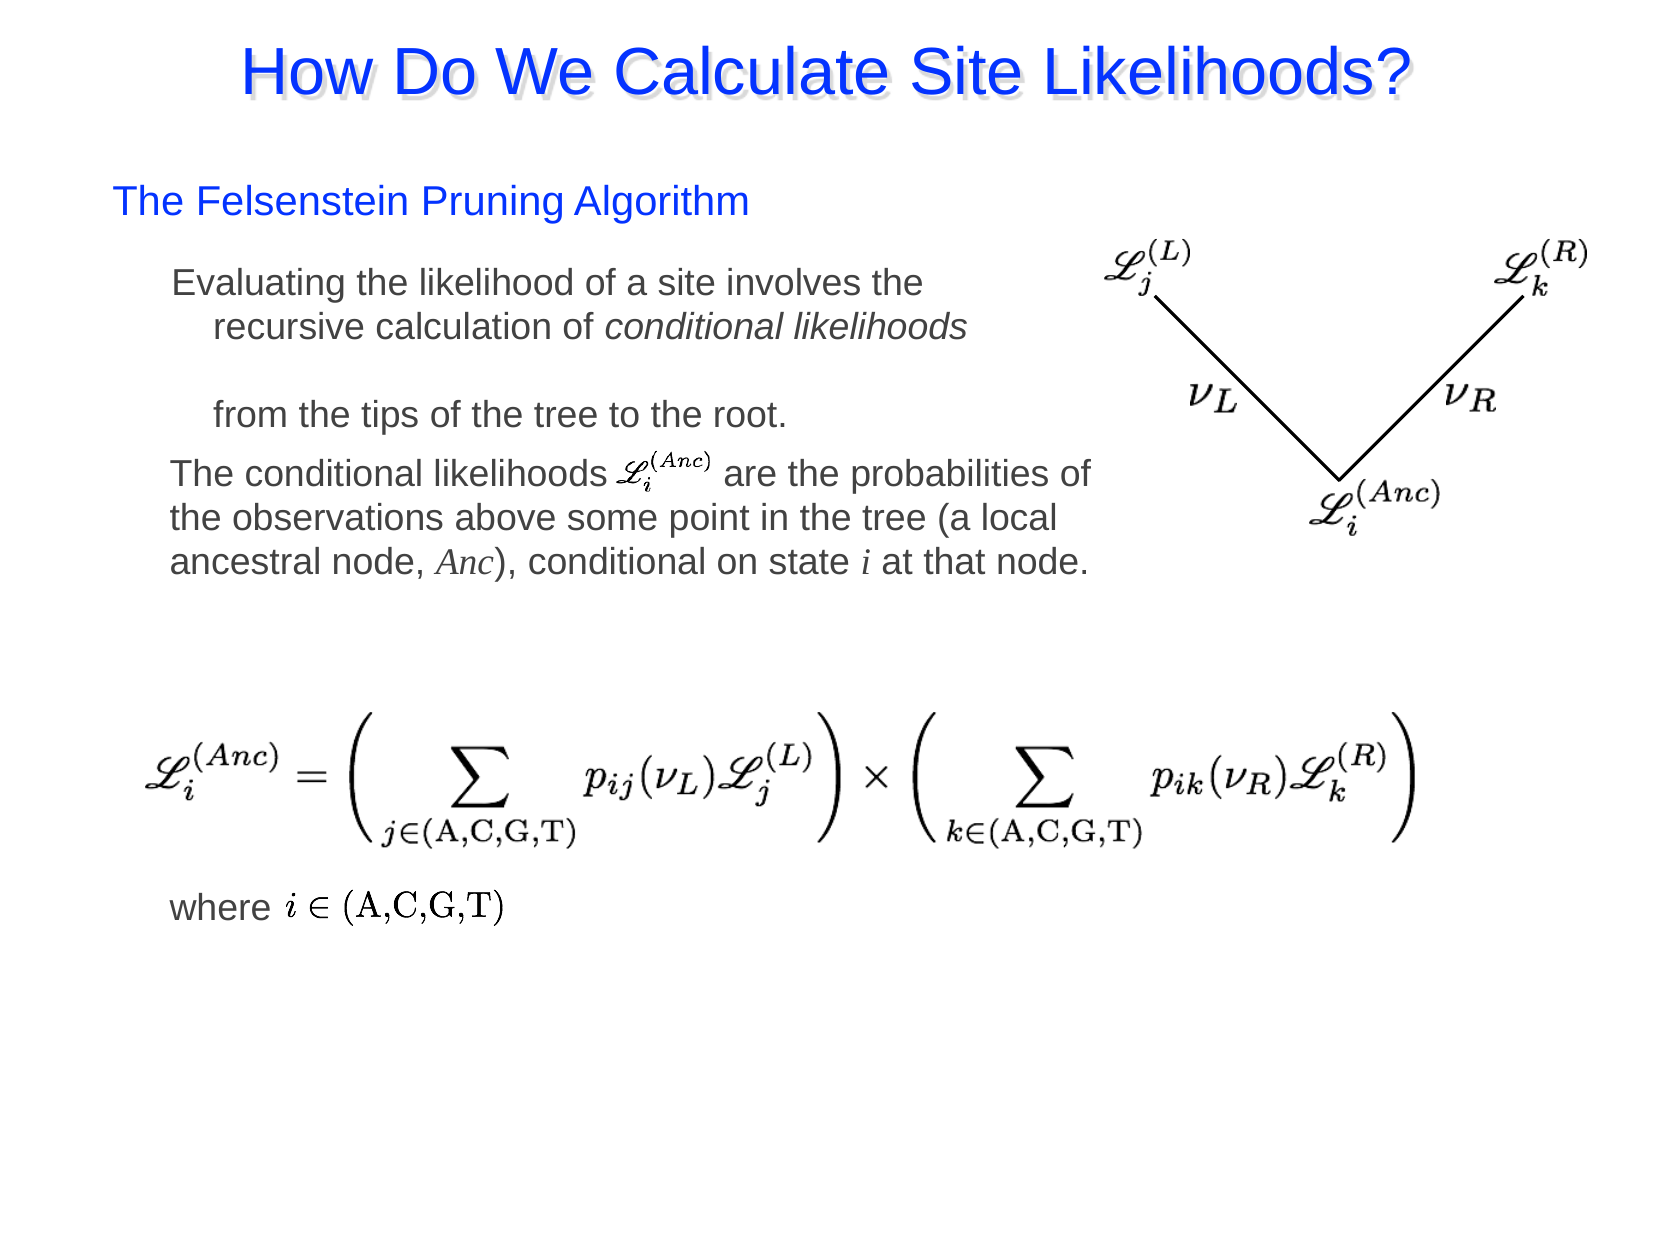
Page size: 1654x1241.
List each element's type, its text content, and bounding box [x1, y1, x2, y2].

text_box How Do We Calculate Site Likelihoods? [231, 20, 1422, 117]
picture [286, 889, 503, 927]
picture [1190, 383, 1237, 414]
picture [1309, 478, 1440, 537]
picture [1494, 238, 1587, 297]
text_box where [161, 876, 1340, 937]
picture [616, 450, 710, 492]
text_box Evaluating the likelihood of a site involves the recursive calculation of conditional likelihoods from the tips of the tree to the root. [163, 251, 982, 442]
picture [1104, 238, 1190, 297]
picture [1446, 383, 1496, 413]
text_box The Felsenstein Pruning Algorithm [103, 165, 982, 233]
text_box The conditional likelihoods are the probabilities of the observations above some point in the tree (a local ancestral node, Anc), conditional on state i at that node. [161, 442, 1154, 591]
picture [145, 711, 1416, 851]
